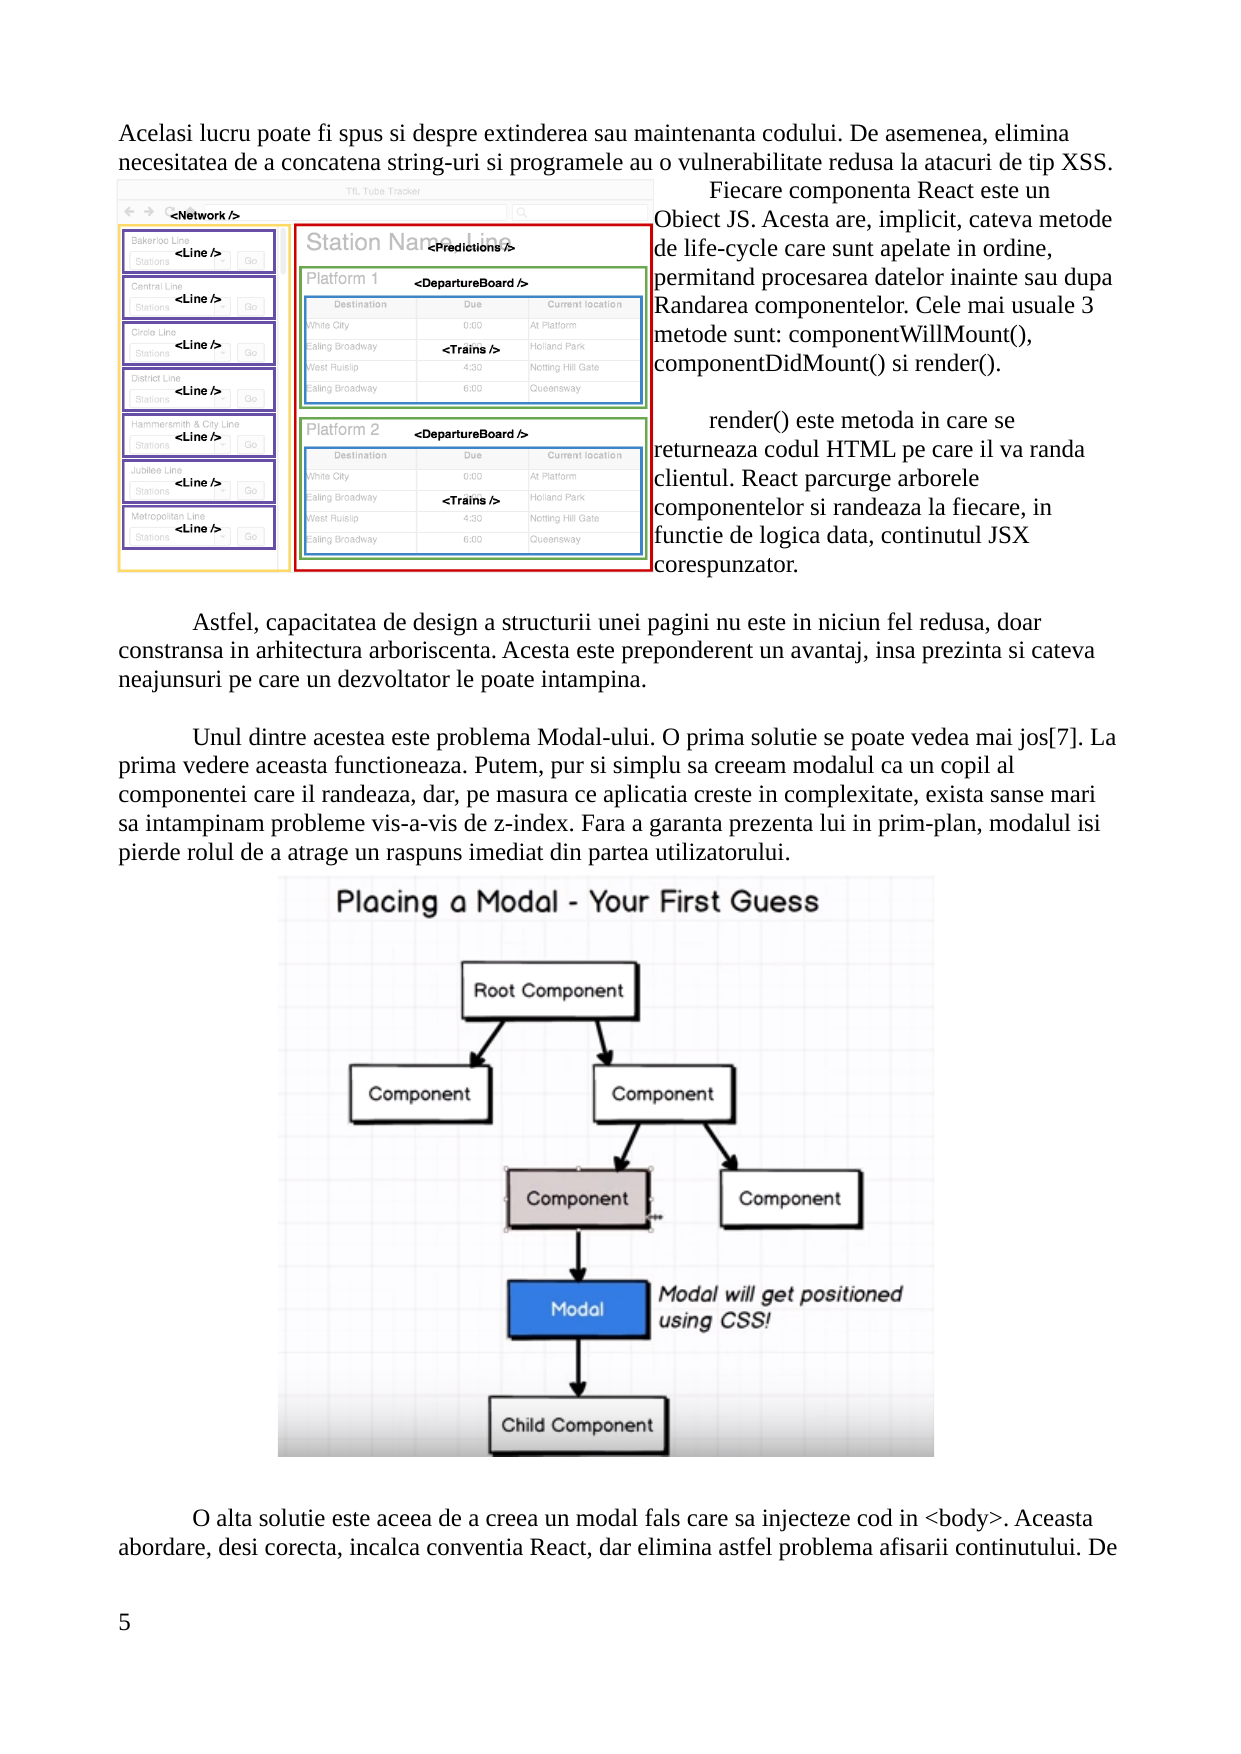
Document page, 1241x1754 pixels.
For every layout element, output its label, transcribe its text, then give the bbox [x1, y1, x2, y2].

text Fiecare componenta React este un Obiect JS. Acesta are, implicit, cateva metode de life-cycle care sunt apelate in ordine, permitand procesarea datelor inainte sau dupa Randarea componentelor. Cele mai usuale 3 metode sunt: componentWillMount(), componentDidMount() si render(). [118, 176, 1122, 377]
text O alta solutie este aceea de a creea un modal fals care sa injecteze cod in <body>. Aceasta abordare, desi corecta, incalca conventia React, dar elimina astfel problema afisarii continutului. De [118, 1503, 1122, 1560]
text Acelasi lucru poate fi spus si despre extinderea sau maintenanta codului. De asemenea, elimina necesitatea de a concatena string-uri si programele au o vulnerabilitate redusa la atacuri de tip XSS. [118, 118, 1122, 176]
text render() este metoda in care se returneaza codul HTML pe care il va randa clientul. React parcurge arborele componentelor si randeaza la fiecare, in functie de logica data, continutul JSX corespunzator. [118, 406, 1122, 578]
text Unul dintre acestea este problema Modal-ului. O prima solutie se poate vedea mai jos[7]. La prima vedere aceasta functioneaza. Putem, pur si simplu sa creeam modalul ca un copil al componentei care il randeaza, dar, pe masura ce aplicatia creste in complexitate, exista sanse mari sa intampinam probleme vis-a-vis de z-index. Fara a garanta prezenta lui in prim-plan, modalul isi pierde rolul de a atrage un raspuns imediat din partea utilizatorului. [118, 722, 1122, 866]
picture [116, 179, 654, 573]
picture [277, 875, 935, 1457]
text Astfel, capacitatea de design a structurii unei pagini nu este in niciun fel redusa, doar constransa in arhitectura arboriscenta. Acesta este preponderent un avantaj, insa prezinta si cateva neajunsuri pe care un dezvoltator le poate intampina. [118, 607, 1122, 693]
